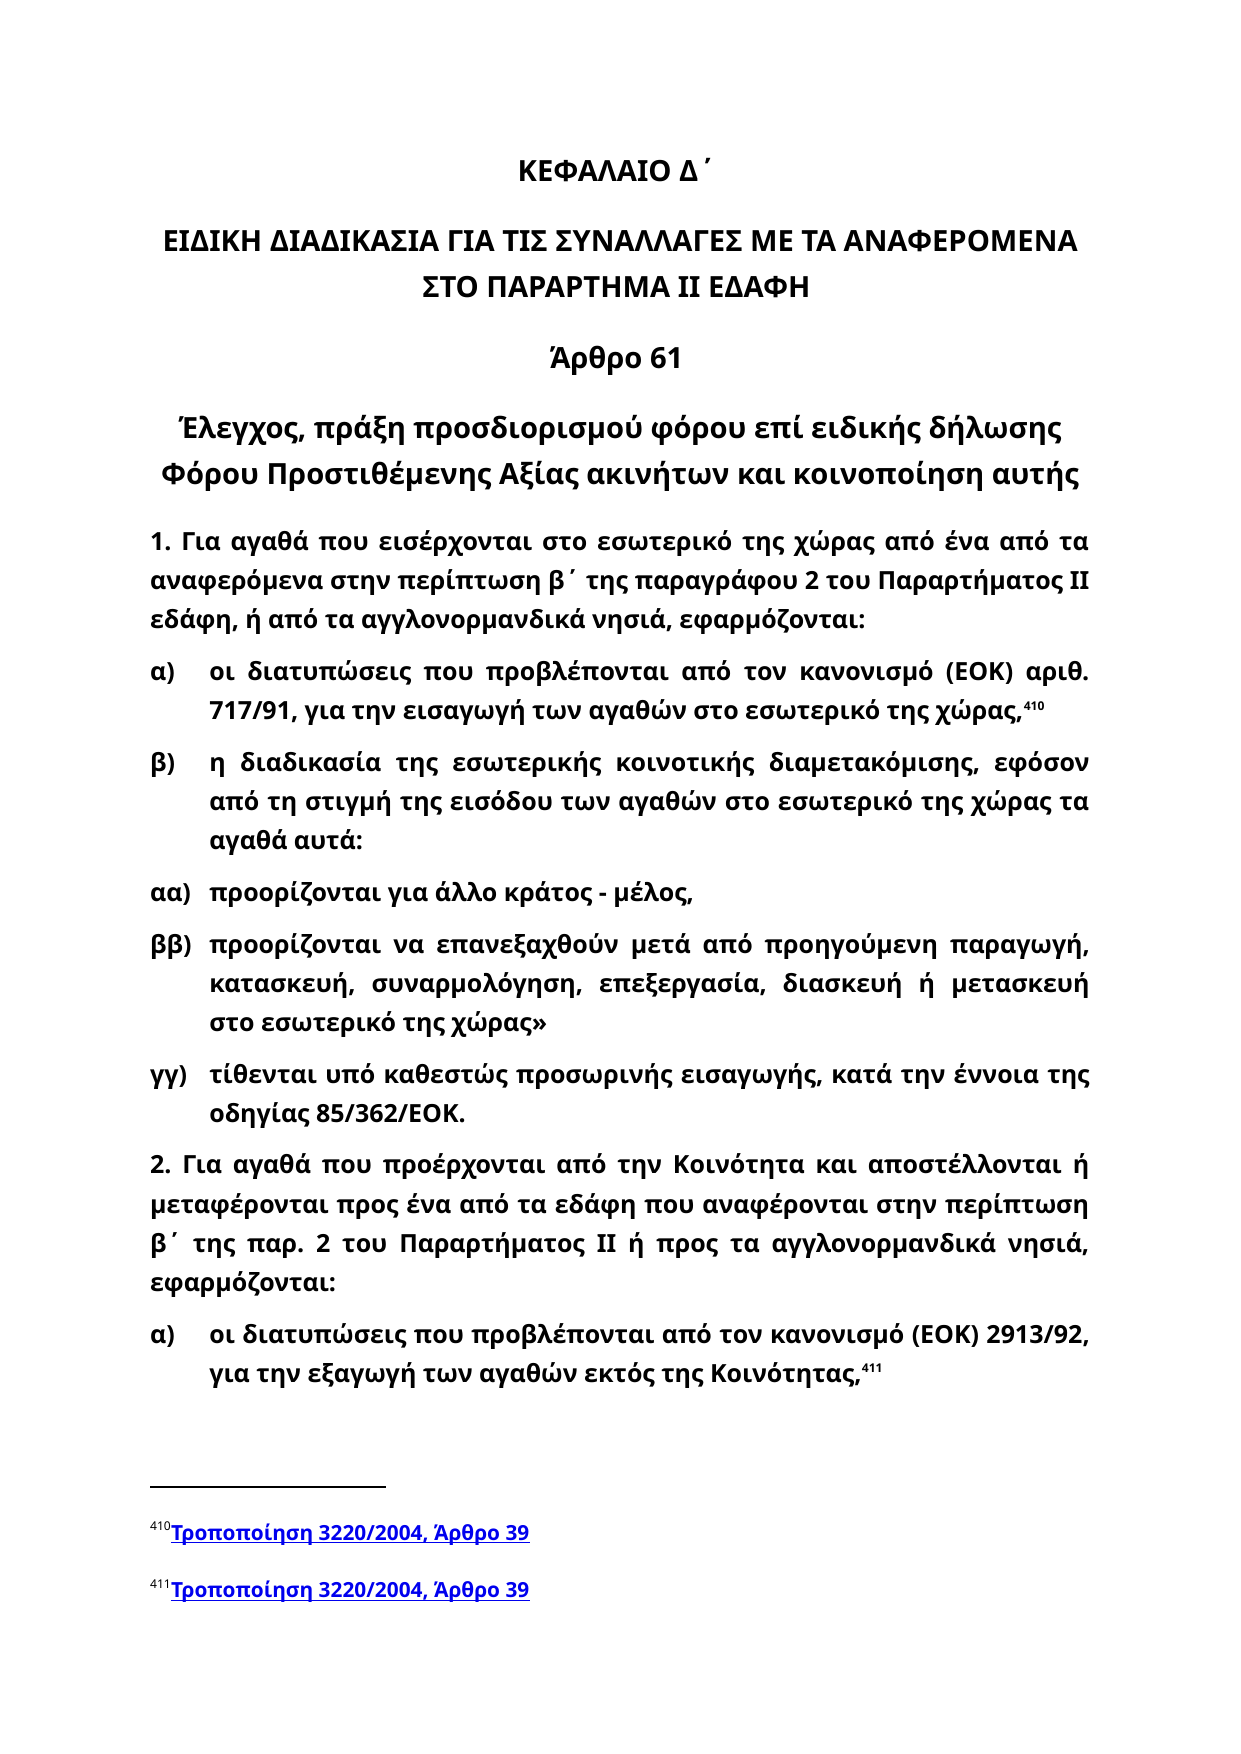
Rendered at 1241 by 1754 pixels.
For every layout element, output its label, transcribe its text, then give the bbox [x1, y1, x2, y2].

list ββ) προορίζονται να επανεξαχθούν μετά από προηγούμενη παραγωγή, κατασκευή, συναρμολόγηση, επεξεργασία, διασκευή ή μετασκευή στο εσωτερικό της χώρας» [150, 926, 1090, 1039]
text 2. Για αγαθά που προέρχονται από την Κοινότητα και αποστέλλονται ή μεταφέρονται προς ένα από τα εδάφη που αναφέρονται στην περίπτωση β΄ της παρ. 2 του Παραρτήματος II ή προς τα αγγλονορμανδικά νησιά, εφαρμόζονται: [150, 1147, 1090, 1299]
list α) οι διατυπώσεις που προβλέπονται από τον κανονισμό (ΕΟΚ) αριθ. 717/91, για την εισαγωγή των αγαθών στο εσωτερικό της χώρας, [150, 654, 1090, 727]
subtitle ΕΙΔΙΚΗ ΔΙΑΔΙΚΑΣΙΑ ΓΙΑ ΤΙΣ ΣΥΝΑΛΛΑΓΕΣ ΜΕ ΤΑ ΑΝΑΦΕΡΟΜΕΝΑ ΣΤΟ ΠΑΡΑΡΤΗΜΑ II ΕΔΑΦΗ [150, 221, 1090, 306]
text 1. Για αγαθά που εισέρχονται στο εσωτερικό της χώρας από ένα από τα αναφερόμενα στην περίπτωση β΄ της παραγράφου 2 του Παραρτήματος II εδάφη, ή από τα αγγλονορμανδικά νησιά, εφαρμόζονται: [150, 524, 1090, 636]
list β) η διαδικασία της εσωτερικής κοινοτικής διαμετακόμισης, εφόσον από τη στιγμή της εισόδου των αγαθών στο εσωτερικό της χώρας τα αγαθά αυτά: [150, 744, 1090, 857]
list α) οι διατυπώσεις που προβλέπονται από τον κανονισμό (ΕΟΚ) 2913/92, για την εξαγωγή των αγαθών εκτός της Κοινότητας, [150, 1316, 1090, 1389]
subtitle Άρθρο 61 [150, 337, 1090, 377]
subtitle Έλεγχος, πράξη προσδιορισμού φόρου επί ειδικής δήλωσης Φόρου Προστιθέμενης Αξίας ακινήτων και κοινοποίηση αυτής [150, 407, 1090, 493]
list αα) προορίζονται για άλλο κράτος - μέλος, [150, 874, 1090, 909]
subtitle ΚΕΦΑΛΑΙΟ Δ΄ [150, 150, 1090, 190]
text Τροποποίηση 3220/2004, Άρθρο 39 [150, 1518, 1090, 1546]
list γγ) τίθενται υπό καθεστώς προσωρινής εισαγωγής, κατά την έννοια της οδηγίας 85/362/ΕΟΚ. [150, 1056, 1090, 1129]
text Τροποποίηση 3220/2004, Άρθρο 39 [150, 1576, 1090, 1604]
